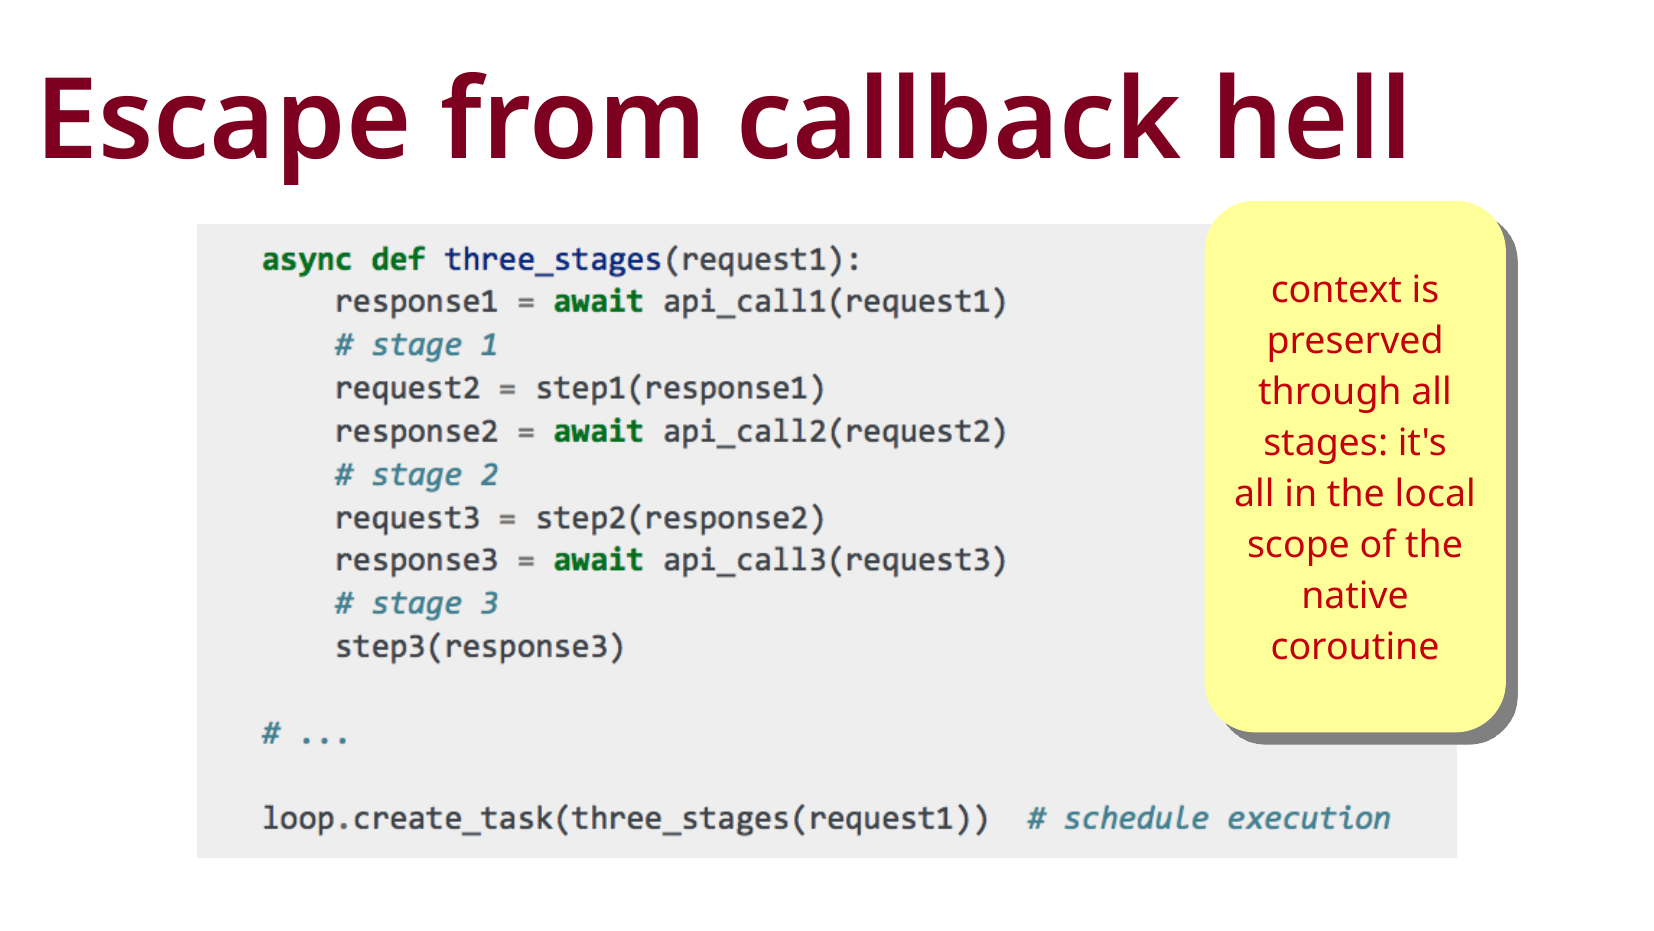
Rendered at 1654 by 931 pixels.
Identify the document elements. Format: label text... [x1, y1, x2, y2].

title Escape from callback hell [35, 37, 1571, 193]
picture [197, 224, 1457, 858]
text_box context is preserved through all stages: it's all in the local scope of the native coroutine [1204, 200, 1506, 733]
